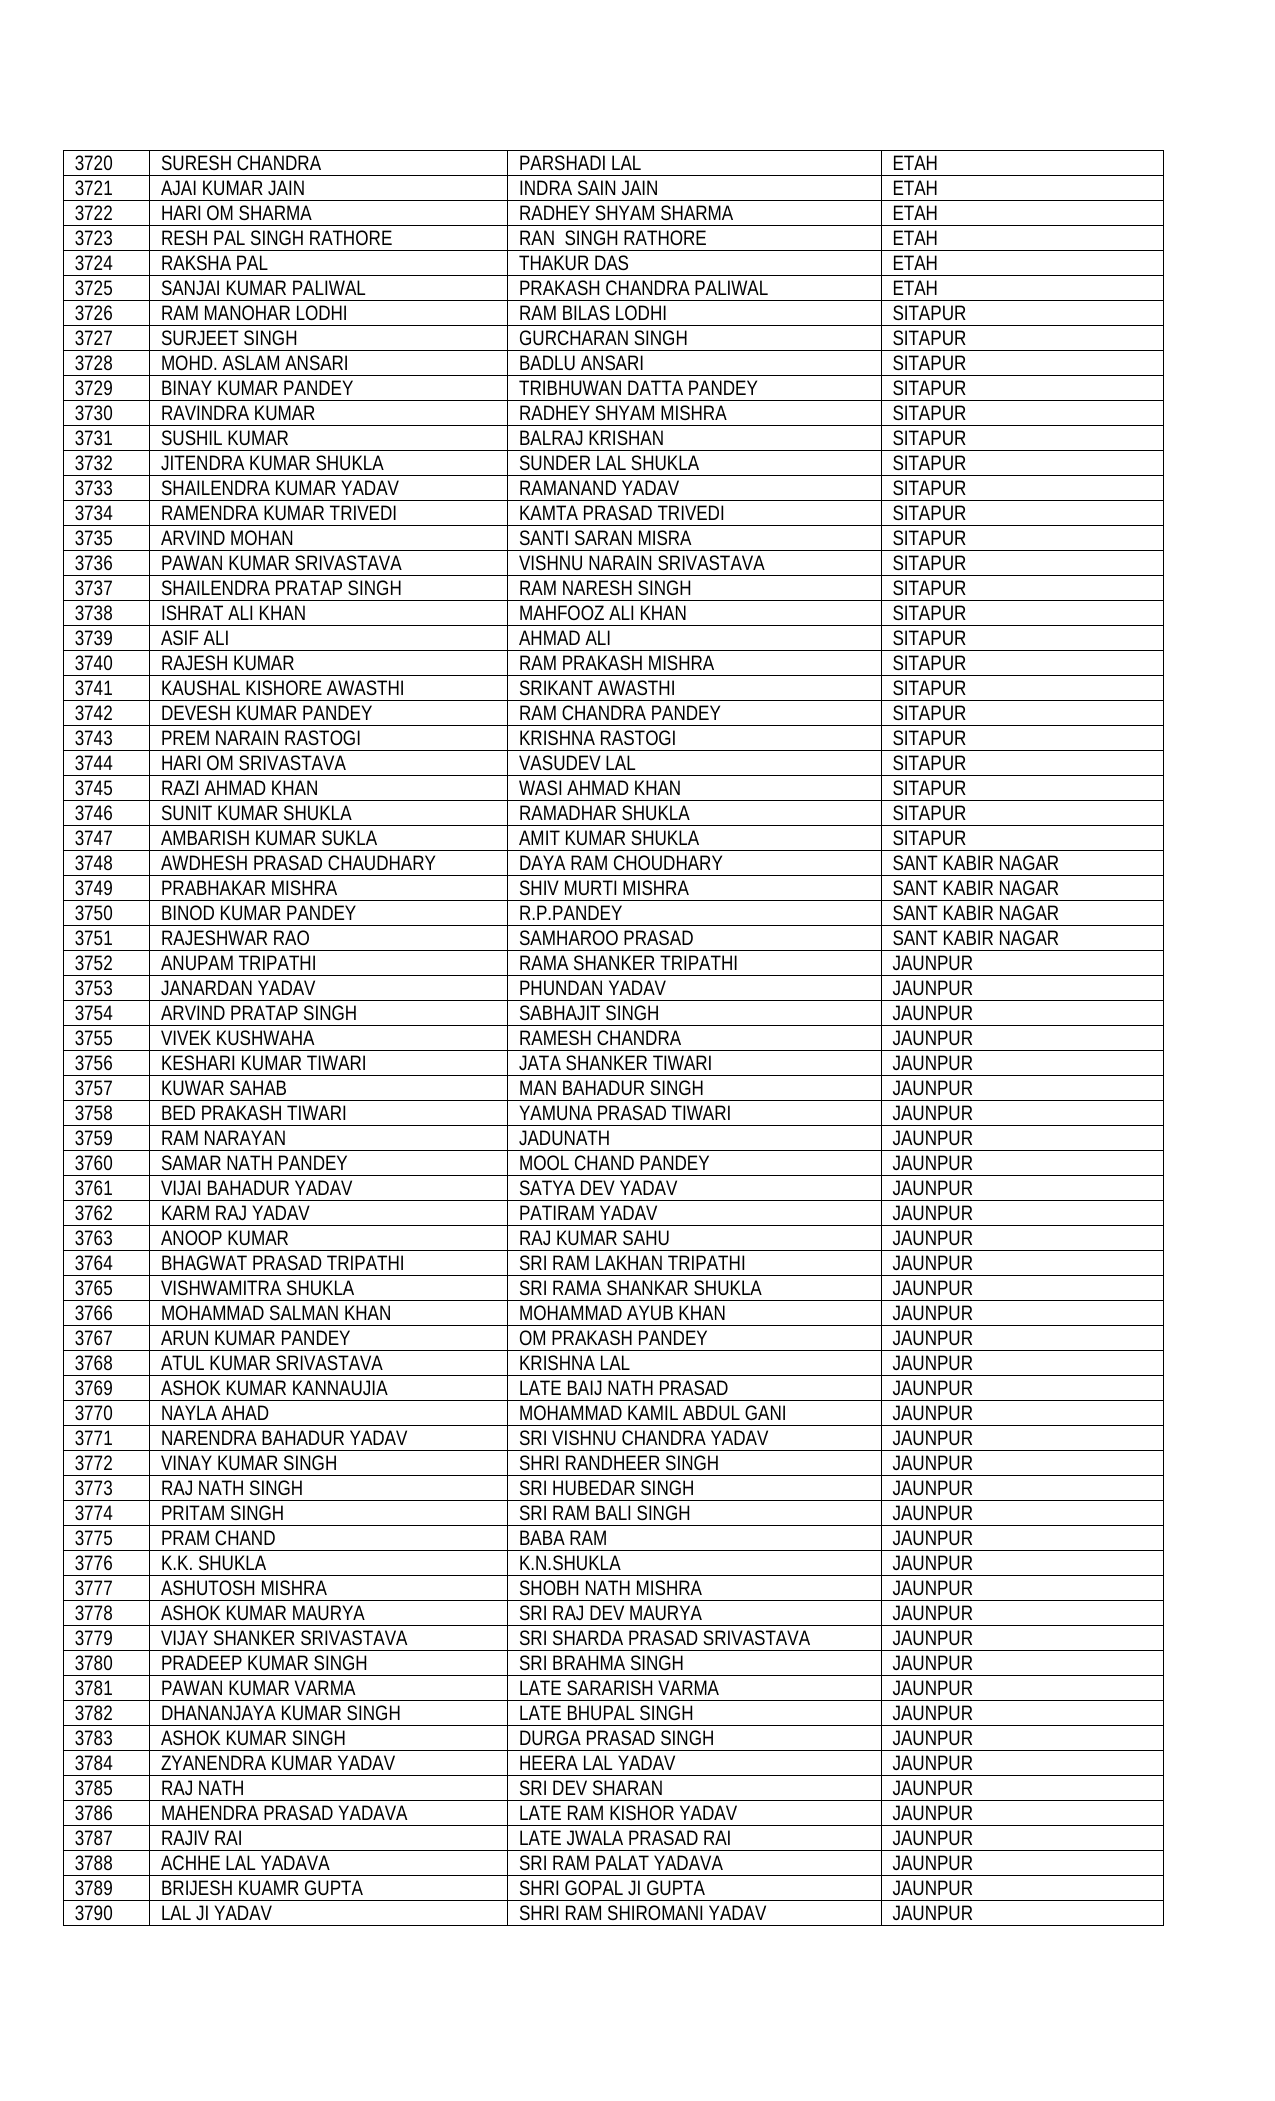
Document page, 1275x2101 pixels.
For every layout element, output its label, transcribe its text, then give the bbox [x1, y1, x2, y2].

table_cell SITAPUR [882, 701, 1163, 725]
table_cell K.K. SHUKLA [150, 1551, 507, 1575]
table_cell 3735 [64, 526, 149, 550]
table_cell KESHARI KUMAR TIWARI [150, 1051, 507, 1075]
table_cell HARI OM SHARMA [150, 201, 507, 225]
table_cell 3753 [64, 976, 149, 1000]
table_cell 3773 [64, 1476, 149, 1500]
table_cell PRITAM SINGH [150, 1501, 507, 1525]
table_cell SITAPUR [882, 651, 1163, 675]
table_cell 3757 [64, 1076, 149, 1100]
table_cell RAMA SHANKER TRIPATHI [508, 951, 881, 975]
table_cell RAJESH KUMAR [150, 651, 507, 675]
table_cell 3723 [64, 226, 149, 250]
table_cell DAYA RAM CHOUDHARY [508, 851, 881, 875]
table_cell SAMHAROO PRASAD [508, 926, 881, 950]
table_cell RAM CHANDRA PANDEY [508, 701, 881, 725]
table_cell 3750 [64, 901, 149, 925]
table_cell JAUNPUR [882, 1626, 1163, 1650]
table_cell SRI RAM PALAT YADAVA [508, 1851, 881, 1875]
table_cell SITAPUR [882, 501, 1163, 525]
table_cell SITAPUR [882, 476, 1163, 500]
table_cell JAUNPUR [882, 1801, 1163, 1825]
table_cell ASHUTOSH MISHRA [150, 1576, 507, 1600]
table_cell JAUNPUR [882, 1276, 1163, 1300]
table_cell MAN BAHADUR SINGH [508, 1076, 881, 1100]
table_cell PAWAN KUMAR SRIVASTAVA [150, 551, 507, 575]
table_cell 3784 [64, 1751, 149, 1775]
table_cell ASHOK KUMAR MAURYA [150, 1601, 507, 1625]
table_cell JAUNPUR [882, 1676, 1163, 1700]
table_cell PARSHADI LAL [508, 151, 881, 175]
table_cell SITAPUR [882, 326, 1163, 350]
table_cell KUWAR SAHAB [150, 1076, 507, 1100]
table_cell SITAPUR [882, 376, 1163, 400]
table_cell MAHFOOZ ALI KHAN [508, 601, 881, 625]
table_cell K.N.SHUKLA [508, 1551, 881, 1575]
table_cell JAUNPUR [882, 1851, 1163, 1875]
table_cell SRI RAM LAKHAN TRIPATHI [508, 1251, 881, 1275]
table_cell SHIV MURTI MISHRA [508, 876, 881, 900]
table_cell 3754 [64, 1001, 149, 1025]
table_cell JAUNPUR [882, 1526, 1163, 1550]
table_cell BHAGWAT PRASAD TRIPATHI [150, 1251, 507, 1275]
table_cell NAYLA AHAD [150, 1401, 507, 1425]
table_cell SHAILENDRA KUMAR YADAV [150, 476, 507, 500]
table_cell ISHRAT ALI KHAN [150, 601, 507, 625]
table_cell SURESH CHANDRA [150, 151, 507, 175]
table_cell BED PRAKASH TIWARI [150, 1101, 507, 1125]
table_cell JAUNPUR [882, 1151, 1163, 1175]
table_cell 3740 [64, 651, 149, 675]
table_cell JAUNPUR [882, 1126, 1163, 1150]
table_cell AMBARISH KUMAR SUKLA [150, 826, 507, 850]
table_cell KAMTA PRASAD TRIVEDI [508, 501, 881, 525]
table_cell RAM NARESH SINGH [508, 576, 881, 600]
table_cell OM PRAKASH PANDEY [508, 1326, 881, 1350]
table_cell 3749 [64, 876, 149, 900]
table_cell 3752 [64, 951, 149, 975]
table_cell JAUNPUR [882, 1301, 1163, 1325]
table_cell ASHOK KUMAR SINGH [150, 1726, 507, 1750]
table_cell 3761 [64, 1176, 149, 1200]
table_cell KRISHNA RASTOGI [508, 726, 881, 750]
table_cell ETAH [882, 226, 1163, 250]
table_cell RAMESH CHANDRA [508, 1026, 881, 1050]
table_cell JAUNPUR [882, 1001, 1163, 1025]
table_cell JAUNPUR [882, 1451, 1163, 1475]
table_cell ETAH [882, 151, 1163, 175]
table_cell HARI OM SRIVASTAVA [150, 751, 507, 775]
table_cell ETAH [882, 251, 1163, 275]
table_cell MOHAMMAD SALMAN KHAN [150, 1301, 507, 1325]
table_cell SRIKANT AWASTHI [508, 676, 881, 700]
table_cell JATA SHANKER TIWARI [508, 1051, 881, 1075]
table_cell VIVEK KUSHWAHA [150, 1026, 507, 1050]
table_cell JAUNPUR [882, 1501, 1163, 1525]
table_cell SRI RAJ DEV MAURYA [508, 1601, 881, 1625]
table_cell SUSHIL KUMAR [150, 426, 507, 450]
table_cell SITAPUR [882, 751, 1163, 775]
table_cell SUNIT KUMAR SHUKLA [150, 801, 507, 825]
table_cell 3788 [64, 1851, 149, 1875]
table_cell LATE SARARISH VARMA [508, 1676, 881, 1700]
table_cell 3772 [64, 1451, 149, 1475]
table_cell SANTI SARAN MISRA [508, 526, 881, 550]
table_cell SANT KABIR NAGAR [882, 851, 1163, 875]
table_cell SITAPUR [882, 826, 1163, 850]
table_cell ARUN KUMAR PANDEY [150, 1326, 507, 1350]
table_cell GURCHARAN SINGH [508, 326, 881, 350]
table_cell 3774 [64, 1501, 149, 1525]
table_cell 3781 [64, 1676, 149, 1700]
table_cell JAUNPUR [882, 1576, 1163, 1600]
table_cell JAUNPUR [882, 1726, 1163, 1750]
table_cell JAUNPUR [882, 1176, 1163, 1200]
table_cell SRI BRAHMA SINGH [508, 1651, 881, 1675]
table_cell LATE JWALA PRASAD RAI [508, 1826, 881, 1850]
table_cell AWDHESH PRASAD CHAUDHARY [150, 851, 507, 875]
table_cell SITAPUR [882, 601, 1163, 625]
table_cell DEVESH KUMAR PANDEY [150, 701, 507, 725]
table_cell SITAPUR [882, 351, 1163, 375]
table_cell SRI DEV SHARAN [508, 1776, 881, 1800]
table_cell WASI AHMAD KHAN [508, 776, 881, 800]
table_cell 3726 [64, 301, 149, 325]
table_cell JAUNPUR [882, 1376, 1163, 1400]
table_cell RADHEY SHYAM SHARMA [508, 201, 881, 225]
table_cell VINAY KUMAR SINGH [150, 1451, 507, 1475]
table_cell JAUNPUR [882, 1751, 1163, 1775]
table_cell 3739 [64, 626, 149, 650]
table_cell VISHNU NARAIN SRIVASTAVA [508, 551, 881, 575]
table_cell 3729 [64, 376, 149, 400]
table_cell RAZI AHMAD KHAN [150, 776, 507, 800]
table_cell JAUNPUR [882, 1426, 1163, 1450]
table_cell JAUNPUR [882, 1901, 1163, 1925]
table_cell SITAPUR [882, 551, 1163, 575]
table_cell JAUNPUR [882, 1051, 1163, 1075]
table_cell TRIBHUWAN DATTA PANDEY [508, 376, 881, 400]
table_cell SRI HUBEDAR SINGH [508, 1476, 881, 1500]
table_cell SITAPUR [882, 401, 1163, 425]
table_cell SRI RAMA SHANKAR SHUKLA [508, 1276, 881, 1300]
table_cell ZYANENDRA KUMAR YADAV [150, 1751, 507, 1775]
table_cell MOOL CHAND PANDEY [508, 1151, 881, 1175]
table_cell 3751 [64, 926, 149, 950]
table_cell 3776 [64, 1551, 149, 1575]
table_cell 3720 [64, 151, 149, 175]
table_cell JAUNPUR [882, 1651, 1163, 1675]
table_cell 3733 [64, 476, 149, 500]
table_cell SHRI GOPAL JI GUPTA [508, 1876, 881, 1900]
table_cell 3758 [64, 1101, 149, 1125]
table_cell ETAH [882, 276, 1163, 300]
table_cell DURGA PRASAD SINGH [508, 1726, 881, 1750]
table_cell JAUNPUR [882, 1601, 1163, 1625]
table_cell BRIJESH KUAMR GUPTA [150, 1876, 507, 1900]
table_cell ANOOP KUMAR [150, 1226, 507, 1250]
table_cell SITAPUR [882, 426, 1163, 450]
table_cell RAVINDRA KUMAR [150, 401, 507, 425]
table_cell LATE BAIJ NATH PRASAD [508, 1376, 881, 1400]
table_cell HEERA LAL YADAV [508, 1751, 881, 1775]
table_cell RAKSHA PAL [150, 251, 507, 275]
table_cell KAUSHAL KISHORE AWASTHI [150, 676, 507, 700]
table_cell 3722 [64, 201, 149, 225]
table_cell JAUNPUR [882, 1826, 1163, 1850]
table_cell JAUNPUR [882, 1326, 1163, 1350]
table_cell 3724 [64, 251, 149, 275]
table_cell JAUNPUR [882, 951, 1163, 975]
table_cell PAWAN KUMAR VARMA [150, 1676, 507, 1700]
table_cell SATYA DEV YADAV [508, 1176, 881, 1200]
table_cell BALRAJ KRISHAN [508, 426, 881, 450]
table_cell 3747 [64, 826, 149, 850]
table_cell JAUNPUR [882, 1776, 1163, 1800]
table_cell 3743 [64, 726, 149, 750]
table_cell SITAPUR [882, 626, 1163, 650]
table_cell R.P.PANDEY [508, 901, 881, 925]
table_cell JAUNPUR [882, 1351, 1163, 1375]
table_cell VIJAY SHANKER SRIVASTAVA [150, 1626, 507, 1650]
table_cell 3789 [64, 1876, 149, 1900]
table_cell SANT KABIR NAGAR [882, 901, 1163, 925]
table_cell SRI RAM BALI SINGH [508, 1501, 881, 1525]
table_cell RAM NARAYAN [150, 1126, 507, 1150]
table_cell 3736 [64, 551, 149, 575]
table_cell SITAPUR [882, 526, 1163, 550]
table_cell JADUNATH [508, 1126, 881, 1150]
table_cell JAUNPUR [882, 1201, 1163, 1225]
table_cell 3721 [64, 176, 149, 200]
table_cell AJAI KUMAR JAIN [150, 176, 507, 200]
table_cell KARM RAJ YADAV [150, 1201, 507, 1225]
table_cell 3731 [64, 426, 149, 450]
table_cell PREM NARAIN RASTOGI [150, 726, 507, 750]
table_cell KRISHNA LAL [508, 1351, 881, 1375]
table_cell 3785 [64, 1776, 149, 1800]
table_cell BADLU ANSARI [508, 351, 881, 375]
table_cell ANUPAM TRIPATHI [150, 951, 507, 975]
table_cell 3780 [64, 1651, 149, 1675]
table_cell VASUDEV LAL [508, 751, 881, 775]
table_cell RAM MANOHAR LODHI [150, 301, 507, 325]
table_cell PRADEEP KUMAR SINGH [150, 1651, 507, 1675]
table_cell 3768 [64, 1351, 149, 1375]
table_cell ARVIND PRATAP SINGH [150, 1001, 507, 1025]
table_cell SANJAI KUMAR PALIWAL [150, 276, 507, 300]
table_cell 3777 [64, 1576, 149, 1600]
table_cell RAJ NATH [150, 1776, 507, 1800]
table_cell 3742 [64, 701, 149, 725]
table_cell RAN SINGH RATHORE [508, 226, 881, 250]
table_cell 3759 [64, 1126, 149, 1150]
table_cell 3787 [64, 1826, 149, 1850]
table_cell RAMANAND YADAV [508, 476, 881, 500]
table_cell JAUNPUR [882, 1226, 1163, 1250]
table_cell INDRA SAIN JAIN [508, 176, 881, 200]
table_cell 3745 [64, 776, 149, 800]
table_cell JAUNPUR [882, 1076, 1163, 1100]
table_cell 3760 [64, 1151, 149, 1175]
table_cell JAUNPUR [882, 1701, 1163, 1725]
table_cell 3767 [64, 1326, 149, 1350]
table_cell 3737 [64, 576, 149, 600]
table_cell 3764 [64, 1251, 149, 1275]
table_cell SAMAR NATH PANDEY [150, 1151, 507, 1175]
table_cell RAMADHAR SHUKLA [508, 801, 881, 825]
table_cell JAUNPUR [882, 1551, 1163, 1575]
table_cell BINAY KUMAR PANDEY [150, 376, 507, 400]
table_cell 3778 [64, 1601, 149, 1625]
table_cell RAMENDRA KUMAR TRIVEDI [150, 501, 507, 525]
table_cell 3727 [64, 326, 149, 350]
table_cell 3786 [64, 1801, 149, 1825]
table_cell JAUNPUR [882, 1101, 1163, 1125]
table_cell 3766 [64, 1301, 149, 1325]
table_cell SHRI RAM SHIROMANI YADAV [508, 1901, 881, 1925]
table_cell SITAPUR [882, 301, 1163, 325]
table_cell ETAH [882, 201, 1163, 225]
table_cell SRI VISHNU CHANDRA YADAV [508, 1426, 881, 1450]
table_cell SHRI RANDHEER SINGH [508, 1451, 881, 1475]
table_cell AMIT KUMAR SHUKLA [508, 826, 881, 850]
table_cell 3762 [64, 1201, 149, 1225]
table_cell SUNDER LAL SHUKLA [508, 451, 881, 475]
table_cell 3782 [64, 1701, 149, 1725]
table_cell RADHEY SHYAM MISHRA [508, 401, 881, 425]
table_cell 3770 [64, 1401, 149, 1425]
table_cell SITAPUR [882, 801, 1163, 825]
table_cell RESH PAL SINGH RATHORE [150, 226, 507, 250]
table_cell VIJAI BAHADUR YADAV [150, 1176, 507, 1200]
table_cell 3775 [64, 1526, 149, 1550]
table_cell RAM PRAKASH MISHRA [508, 651, 881, 675]
table_cell MAHENDRA PRASAD YADAVA [150, 1801, 507, 1825]
table_cell 3765 [64, 1276, 149, 1300]
table_cell 3744 [64, 751, 149, 775]
table_cell 3748 [64, 851, 149, 875]
table_cell PATIRAM YADAV [508, 1201, 881, 1225]
table_cell SITAPUR [882, 776, 1163, 800]
table_cell ACHHE LAL YADAVA [150, 1851, 507, 1875]
table_cell SURJEET SINGH [150, 326, 507, 350]
table_cell ATUL KUMAR SRIVASTAVA [150, 1351, 507, 1375]
table_cell ARVIND MOHAN [150, 526, 507, 550]
table_cell 3756 [64, 1051, 149, 1075]
table_cell BINOD KUMAR PANDEY [150, 901, 507, 925]
table_cell MOHAMMAD AYUB KHAN [508, 1301, 881, 1325]
table_cell SHOBH NATH MISHRA [508, 1576, 881, 1600]
table_cell 3738 [64, 601, 149, 625]
table_cell RAJIV RAI [150, 1826, 507, 1850]
table_cell PRABHAKAR MISHRA [150, 876, 507, 900]
table_cell SITAPUR [882, 451, 1163, 475]
table_cell SANT KABIR NAGAR [882, 876, 1163, 900]
table_cell 3755 [64, 1026, 149, 1050]
table_cell JAUNPUR [882, 976, 1163, 1000]
table_cell YAMUNA PRASAD TIWARI [508, 1101, 881, 1125]
table_cell SABHAJIT SINGH [508, 1001, 881, 1025]
table_cell 3769 [64, 1376, 149, 1400]
table_cell SITAPUR [882, 576, 1163, 600]
table_cell SITAPUR [882, 676, 1163, 700]
table_cell LAL JI YADAV [150, 1901, 507, 1925]
table_cell 3783 [64, 1726, 149, 1750]
table_cell SHAILENDRA PRATAP SINGH [150, 576, 507, 600]
table_cell MOHD. ASLAM ANSARI [150, 351, 507, 375]
table_cell 3763 [64, 1226, 149, 1250]
table_cell SITAPUR [882, 726, 1163, 750]
table_cell MOHAMMAD KAMIL ABDUL GANI [508, 1401, 881, 1425]
table_cell LATE RAM KISHOR YADAV [508, 1801, 881, 1825]
table_cell PRAM CHAND [150, 1526, 507, 1550]
table_cell 3734 [64, 501, 149, 525]
table_cell 3741 [64, 676, 149, 700]
table_cell SRI SHARDA PRASAD SRIVASTAVA [508, 1626, 881, 1650]
table_cell PHUNDAN YADAV [508, 976, 881, 1000]
table_cell JAUNPUR [882, 1876, 1163, 1900]
table_cell RAJ NATH SINGH [150, 1476, 507, 1500]
table_cell RAJ KUMAR SAHU [508, 1226, 881, 1250]
table_cell JAUNPUR [882, 1401, 1163, 1425]
table_cell AHMAD ALI [508, 626, 881, 650]
table_cell ETAH [882, 176, 1163, 200]
table_cell RAJESHWAR RAO [150, 926, 507, 950]
table_cell 3730 [64, 401, 149, 425]
table_cell JITENDRA KUMAR SHUKLA [150, 451, 507, 475]
table_cell JAUNPUR [882, 1026, 1163, 1050]
table_cell 3779 [64, 1626, 149, 1650]
table_cell SANT KABIR NAGAR [882, 926, 1163, 950]
table_cell THAKUR DAS [508, 251, 881, 275]
table_cell RAM BILAS LODHI [508, 301, 881, 325]
table_cell JAUNPUR [882, 1251, 1163, 1275]
table_cell NARENDRA BAHADUR YADAV [150, 1426, 507, 1450]
table_cell DHANANJAYA KUMAR SINGH [150, 1701, 507, 1725]
table_cell 3728 [64, 351, 149, 375]
table_cell ASIF ALI [150, 626, 507, 650]
table_cell LATE BHUPAL SINGH [508, 1701, 881, 1725]
table_cell 3746 [64, 801, 149, 825]
table_cell 3732 [64, 451, 149, 475]
table_cell ASHOK KUMAR KANNAUJIA [150, 1376, 507, 1400]
table_cell 3771 [64, 1426, 149, 1450]
table_cell 3790 [64, 1901, 149, 1925]
table_cell BABA RAM [508, 1526, 881, 1550]
table_cell 3725 [64, 276, 149, 300]
table_cell PRAKASH CHANDRA PALIWAL [508, 276, 881, 300]
table_cell VISHWAMITRA SHUKLA [150, 1276, 507, 1300]
table_cell JAUNPUR [882, 1476, 1163, 1500]
table_cell JANARDAN YADAV [150, 976, 507, 1000]
